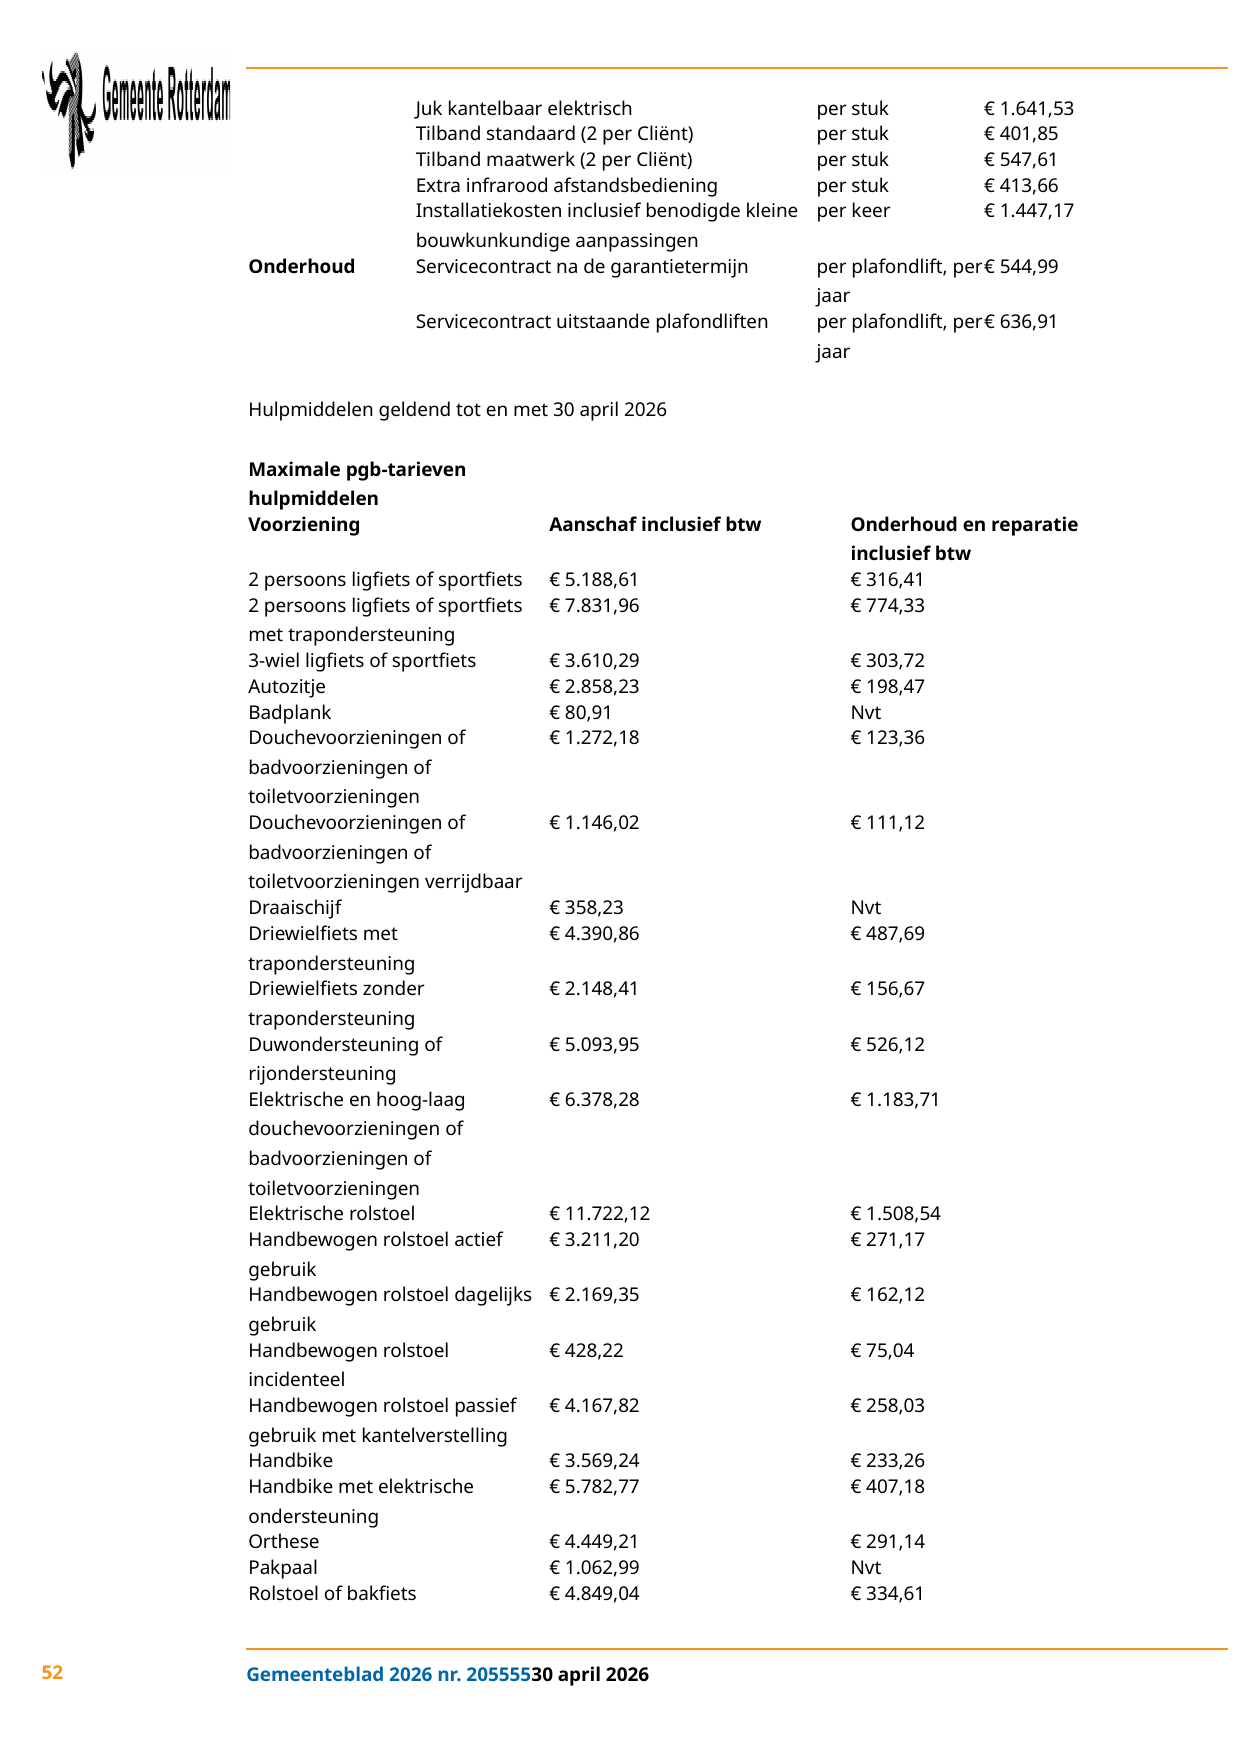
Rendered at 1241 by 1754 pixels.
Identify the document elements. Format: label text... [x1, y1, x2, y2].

table_cell € 156,67 [850, 975, 1152, 1031]
table_cell Nvt [850, 894, 1152, 920]
table_header Maximale pgb-tarieven hulpmiddelen [248, 456, 549, 511]
table_cell € 233,26 [850, 1448, 1152, 1473]
table_cell € 1.272,18 [549, 725, 850, 809]
table_cell Onderhoud en reparatie inclusief btw [850, 511, 1152, 566]
table_cell € 7.831,96 [549, 592, 850, 647]
table_cell Servicecontract uitstaande plafondliften [416, 308, 816, 364]
table_cell € 162,12 [850, 1282, 1152, 1337]
table_cell Installatiekosten inclusief benodigde kleine bouwkunkundige aanpassingen [416, 198, 816, 253]
table_cell 2 persoons ligfiets of sportfiets [248, 566, 549, 592]
table_cell Driewielfiets zonder trapondersteuning [248, 975, 549, 1031]
table_cell € 2.169,35 [549, 1282, 850, 1337]
table_cell € 3.211,20 [549, 1226, 850, 1282]
table_cell € 1.508,54 [850, 1201, 1152, 1226]
table_cell € 358,23 [549, 894, 850, 920]
table_cell Aanschaf inclusief btw [549, 511, 850, 566]
table_cell € 526,12 [850, 1031, 1152, 1086]
table_cell Orthese [248, 1529, 549, 1554]
table_cell Rolstoel of bakfiets [248, 1580, 549, 1606]
table_cell € 198,47 [850, 673, 1152, 699]
table_cell € 4.390,86 [549, 920, 850, 975]
table_cell Douchevoorzieningen of badvoorzieningen of toiletvoorzieningen verrijdbaar [248, 810, 549, 894]
table_cell Nvt [850, 699, 1152, 724]
table_cell Tilband maatwerk (2 per Cliënt) [416, 146, 816, 172]
table_cell Servicecontract na de garantietermijn [416, 253, 816, 308]
table_cell Elektrische en hoog-laag douchevoorzieningen of badvoorzieningen of toiletvoorzieningen [248, 1086, 549, 1201]
table_cell Autozitje [248, 673, 549, 699]
table_cell € 1.183,71 [850, 1086, 1152, 1201]
table_cell € 2.858,23 [549, 673, 850, 699]
table_cell per stuk [816, 146, 984, 172]
table_cell per plafondlift, per jaar [816, 253, 984, 308]
table_cell € 4.449,21 [549, 1529, 850, 1554]
table_cell € 2.148,41 [549, 975, 850, 1031]
table_cell € 5.188,61 [549, 566, 850, 592]
table_cell Duwondersteuning of rijondersteuning [248, 1031, 549, 1086]
table_cell € 5.093,95 [549, 1031, 850, 1086]
table_cell € 1.062,99 [549, 1554, 850, 1580]
table_cell Pakpaal [248, 1554, 549, 1580]
table_cell Douchevoorzieningen of badvoorzieningen of toiletvoorzieningen [248, 725, 549, 809]
table_cell € 80,91 [549, 699, 850, 724]
table_cell € 636,91 [984, 308, 1152, 364]
table_cell € 407,18 [850, 1473, 1152, 1528]
table_cell per stuk [816, 95, 984, 121]
table_cell € 4.849,04 [549, 1580, 850, 1606]
table_cell Handbewogen rolstoel dagelijks gebruik [248, 1282, 549, 1337]
table_cell Draaischijf [248, 894, 549, 920]
table_header [850, 456, 1152, 511]
table_cell per plafondlift, per jaar [816, 308, 984, 364]
table_cell € 3.610,29 [549, 648, 850, 673]
table_cell Tilband standaard (2 per Cliënt) [416, 121, 816, 146]
table_cell € 3.569,24 [549, 1448, 850, 1473]
picture [41, 47, 231, 172]
table_cell per stuk [816, 121, 984, 146]
table_cell Onderhoud [248, 253, 416, 364]
table_cell € 413,66 [984, 172, 1152, 198]
table_cell per keer [816, 198, 984, 253]
table_cell Handbewogen rolstoel actief gebruik [248, 1226, 549, 1282]
table_cell € 5.782,77 [549, 1473, 850, 1528]
table_header [549, 456, 850, 511]
table_cell € 774,33 [850, 592, 1152, 647]
table_cell € 6.378,28 [549, 1086, 850, 1201]
table_cell Handbike met elektrische ondersteuning [248, 1473, 549, 1528]
table_cell € 547,61 [984, 146, 1152, 172]
text Hulpmiddelen geldend tot en met 30 april 2026 [248, 396, 1152, 422]
table_cell 2 persoons ligfiets of sportfiets met trapondersteuning [248, 592, 549, 647]
table_cell € 258,03 [850, 1392, 1152, 1447]
table_cell € 316,41 [850, 566, 1152, 592]
table_cell [248, 95, 416, 253]
table_cell € 75,04 [850, 1337, 1152, 1392]
table_cell Handbewogen rolstoel passief gebruik met kantelverstelling [248, 1392, 549, 1447]
table_cell Extra infrarood afstandsbediening [416, 172, 816, 198]
table_cell € 1.447,17 [984, 198, 1152, 253]
table_cell € 487,69 [850, 920, 1152, 975]
table_cell € 123,36 [850, 725, 1152, 809]
table_cell Badplank [248, 699, 549, 724]
table_cell € 11.722,12 [549, 1201, 850, 1226]
table_cell € 303,72 [850, 648, 1152, 673]
table_cell € 271,17 [850, 1226, 1152, 1282]
table_cell € 334,61 [850, 1580, 1152, 1606]
table_cell Juk kantelbaar elektrisch [416, 95, 816, 121]
table_cell € 401,85 [984, 121, 1152, 146]
table_cell € 1.146,02 [549, 810, 850, 894]
table_cell Driewielfiets met trapondersteuning [248, 920, 549, 975]
table_cell € 428,22 [549, 1337, 850, 1392]
table_cell € 291,14 [850, 1529, 1152, 1554]
table_cell per stuk [816, 172, 984, 198]
table_cell Voorziening [248, 511, 549, 566]
table_cell Handbike [248, 1448, 549, 1473]
table_cell € 1.641,53 [984, 95, 1152, 121]
table_cell € 111,12 [850, 810, 1152, 894]
table_cell Elektrische rolstoel [248, 1201, 549, 1226]
table_cell Handbewogen rolstoel incidenteel [248, 1337, 549, 1392]
table_cell € 4.167,82 [549, 1392, 850, 1447]
table_cell Nvt [850, 1554, 1152, 1580]
table_cell 3-wiel ligfiets of sportfiets [248, 648, 549, 673]
table_cell € 544,99 [984, 253, 1152, 308]
